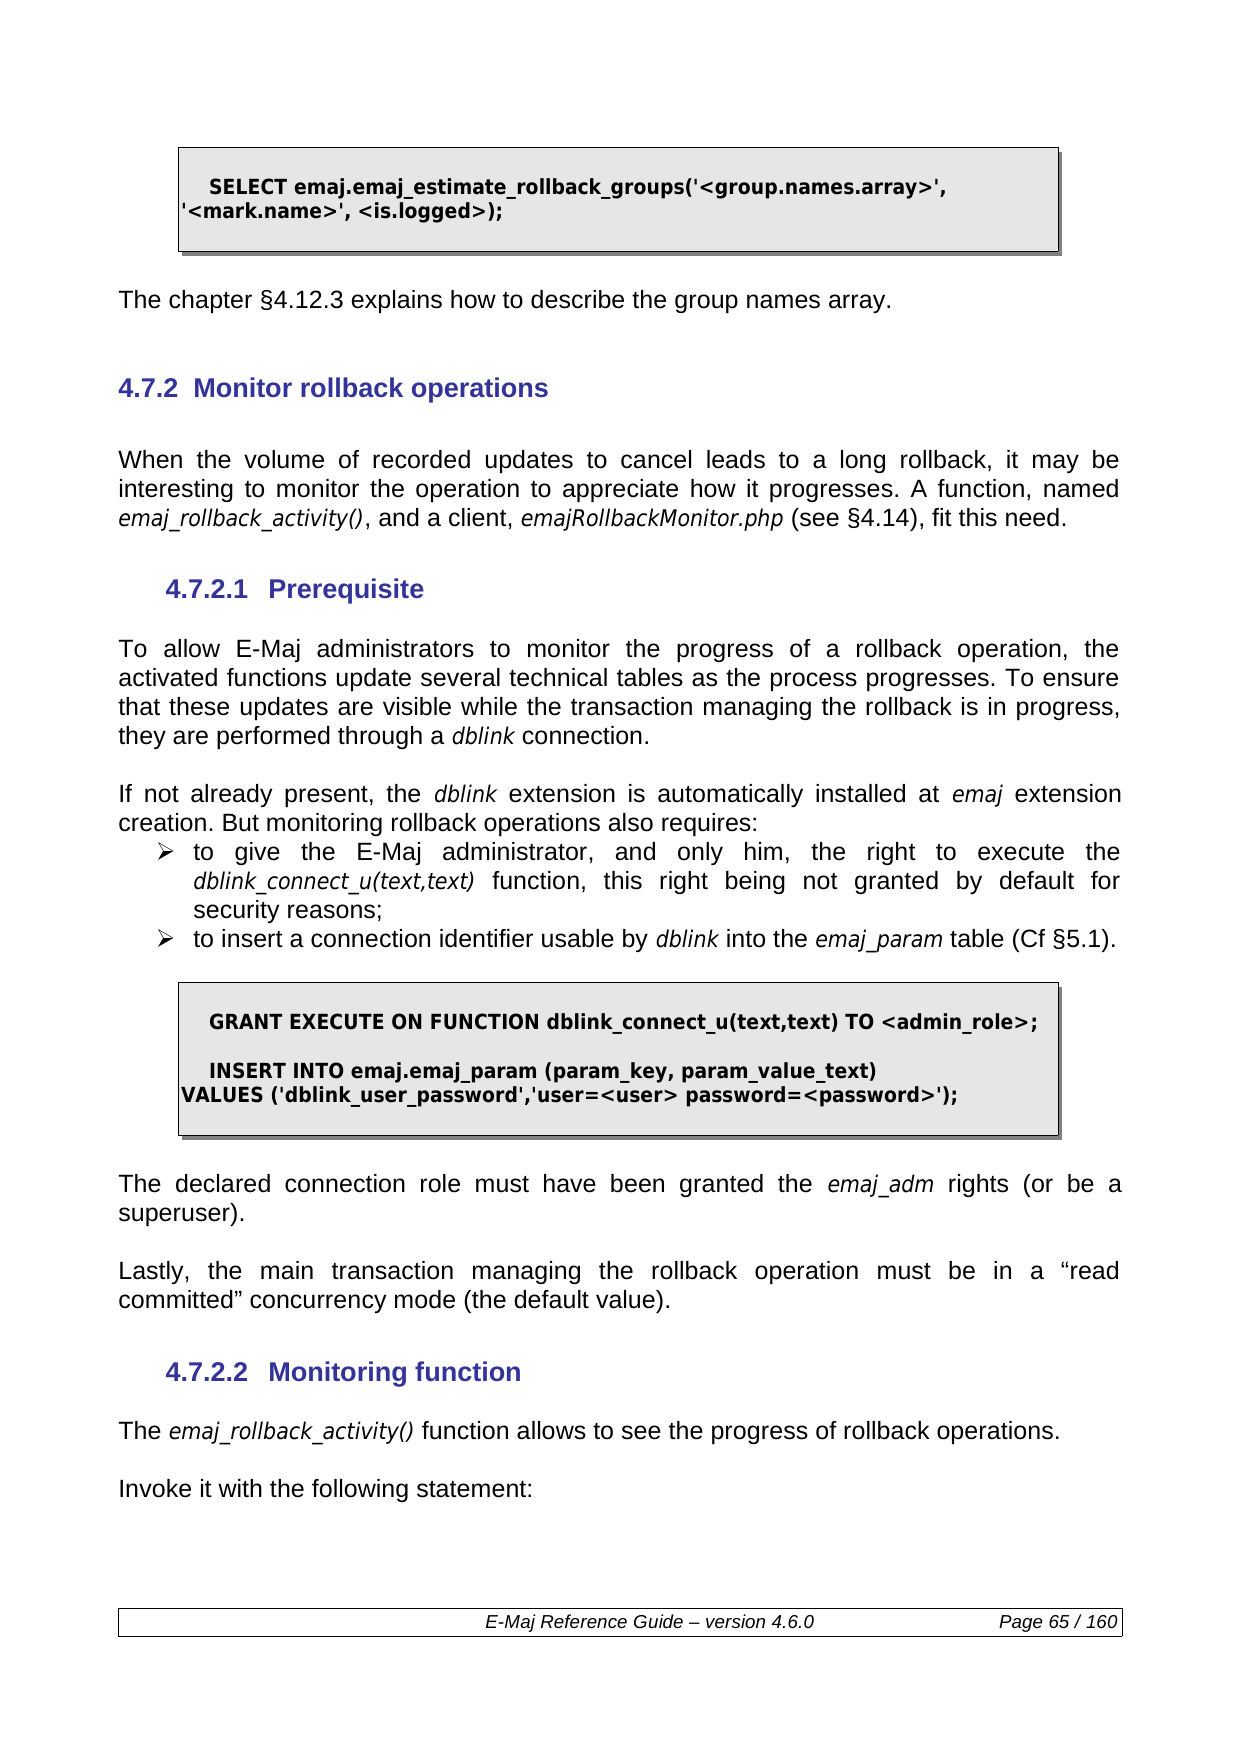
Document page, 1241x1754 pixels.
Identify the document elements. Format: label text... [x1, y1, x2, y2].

text Invoke it with the following statement: [118, 1474, 1122, 1503]
text The declared connection role must have been granted the emaj_adm rights (or be a superuser). [118, 1169, 1122, 1227]
subtitle Monitor rollback operations [118, 372, 1122, 403]
list to give the E-Maj administrator, and only him, the right to execute the dblink_connect_u(text,text) function, this right being not granted by default for security reasons; [156, 837, 1122, 924]
subtitle Monitoring function [165, 1356, 1122, 1387]
text If not already present, the dblink extension is automatically installed at emaj extension creation. But monitoring rollback operations also requires: [118, 779, 1122, 837]
text Lastly, the main transaction managing the rollback operation must be in a “read committed” concurrency mode (the default value). [118, 1256, 1122, 1314]
text The emaj_rollback_activity() function allows to see the progress of rollback operations. [118, 1416, 1122, 1445]
list to insert a connection identifier usable by dblink into the emaj_param table (Cf §5.1). [156, 924, 1122, 953]
text The chapter §4.12.3 explains how to describe the group names array. [118, 285, 1122, 314]
subtitle Prerequisite [165, 573, 1122, 604]
text INSERT INTO emaj.emaj_param (param_key, param_value_text) VALUES ('dblink_user_password','user=<user> password=<password>'); [179, 1056, 1058, 1105]
text GRANT EXECUTE ON FUNCTION dblink_connect_u(text,text) TO <admin_role>; [179, 1007, 1058, 1031]
text When the volume of recorded updates to cancel leads to a long rollback, it may be interesting to monitor the operation to appreciate how it progresses. A function, named emaj_rollback_activity(), and a client, emajRollbackMonitor.php (see §4.14), fit this need. [118, 445, 1122, 532]
text To allow E-Maj administrators to monitor the progress of a rollback operation, the activated functions update several technical tables as the process progresses. To ensure that these updates are visible while the transaction managing the rollback is in progress, they are performed through a dblink connection. [118, 633, 1122, 750]
text SELECT emaj.emaj_estimate_rollback_groups('<group.names.array>', '<mark.name>', <is.logged>); [179, 172, 1058, 221]
